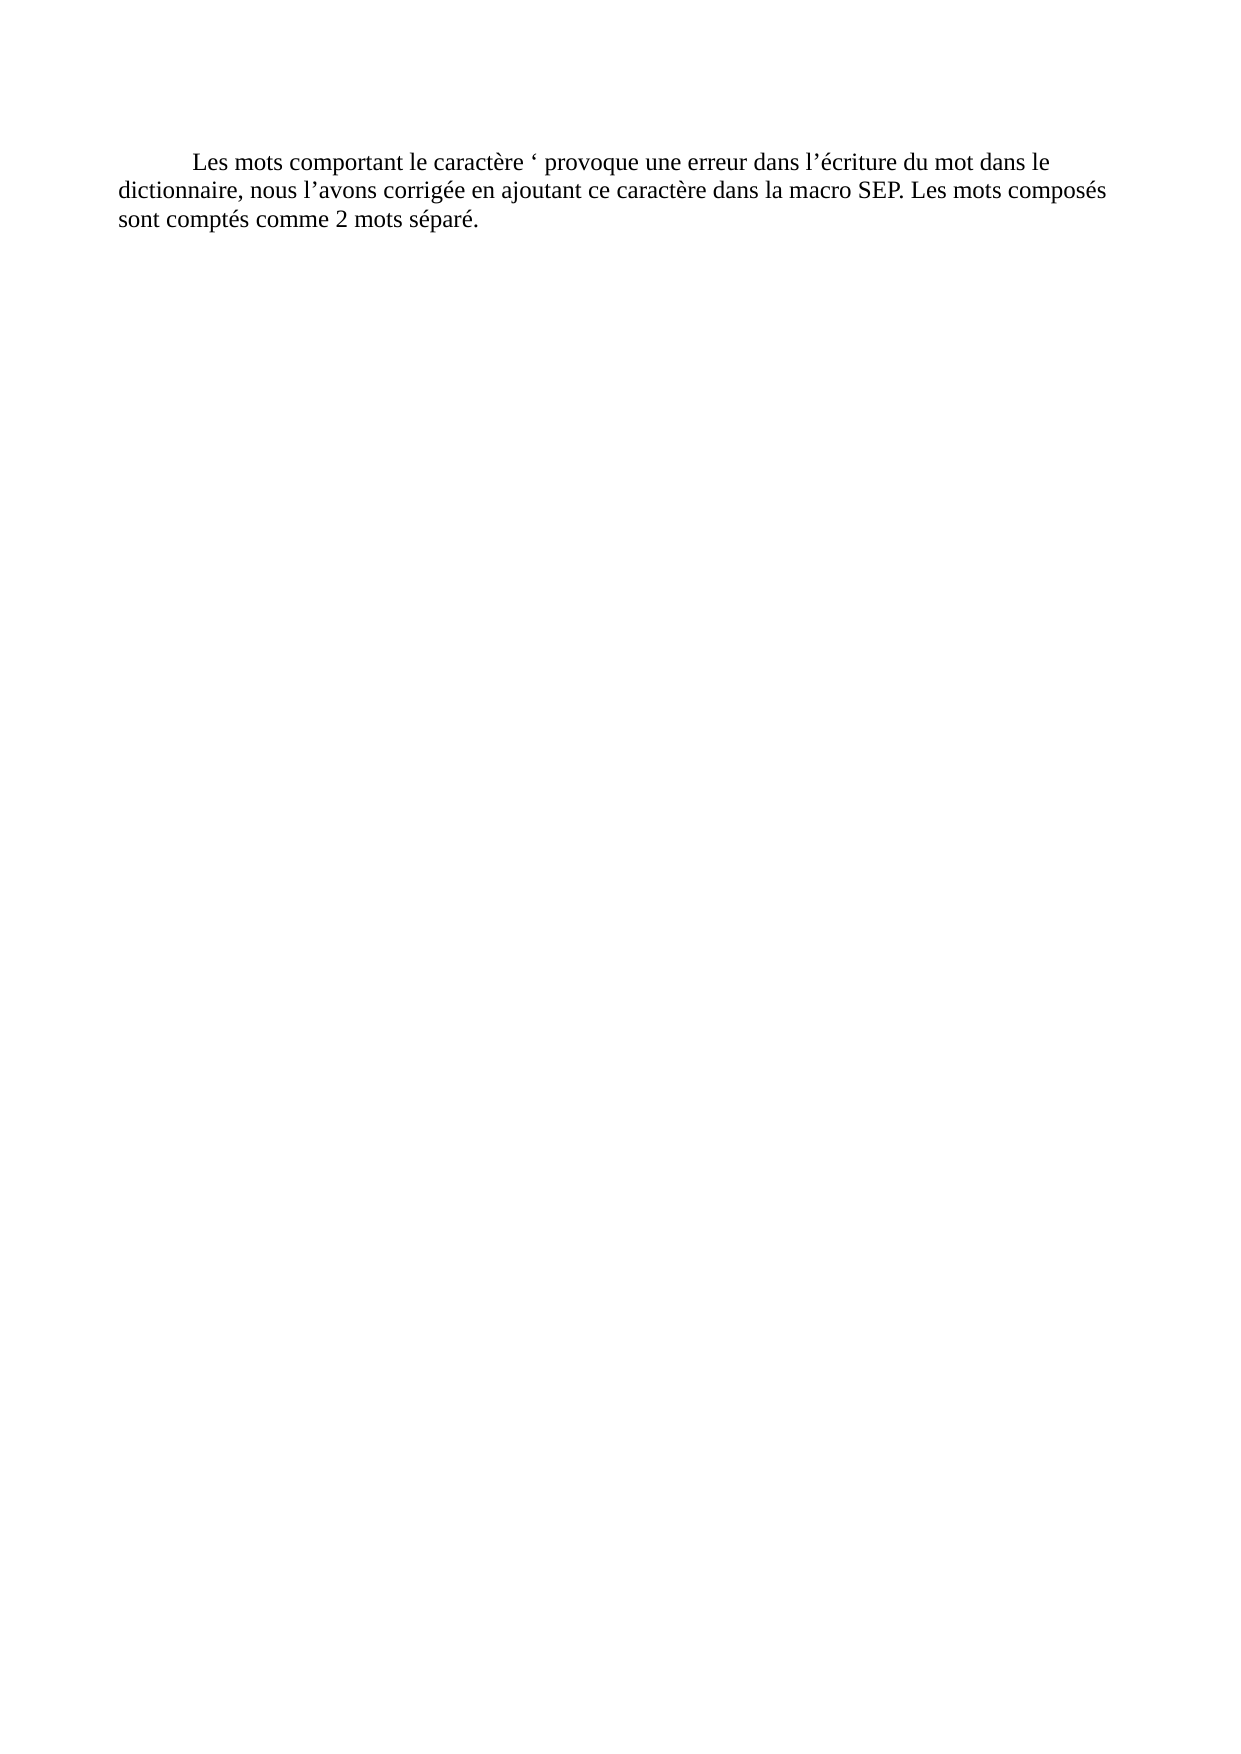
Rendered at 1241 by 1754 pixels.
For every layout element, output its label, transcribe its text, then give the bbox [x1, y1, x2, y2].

text Les mots comportant le caractère ‘ provoque une erreur dans l’écriture du mot dans le dictionnaire, nous l’avons corrigée en ajoutant ce caractère dans la macro SEP. Les mots composés sont comptés comme 2 mots séparé. [118, 147, 1122, 233]
